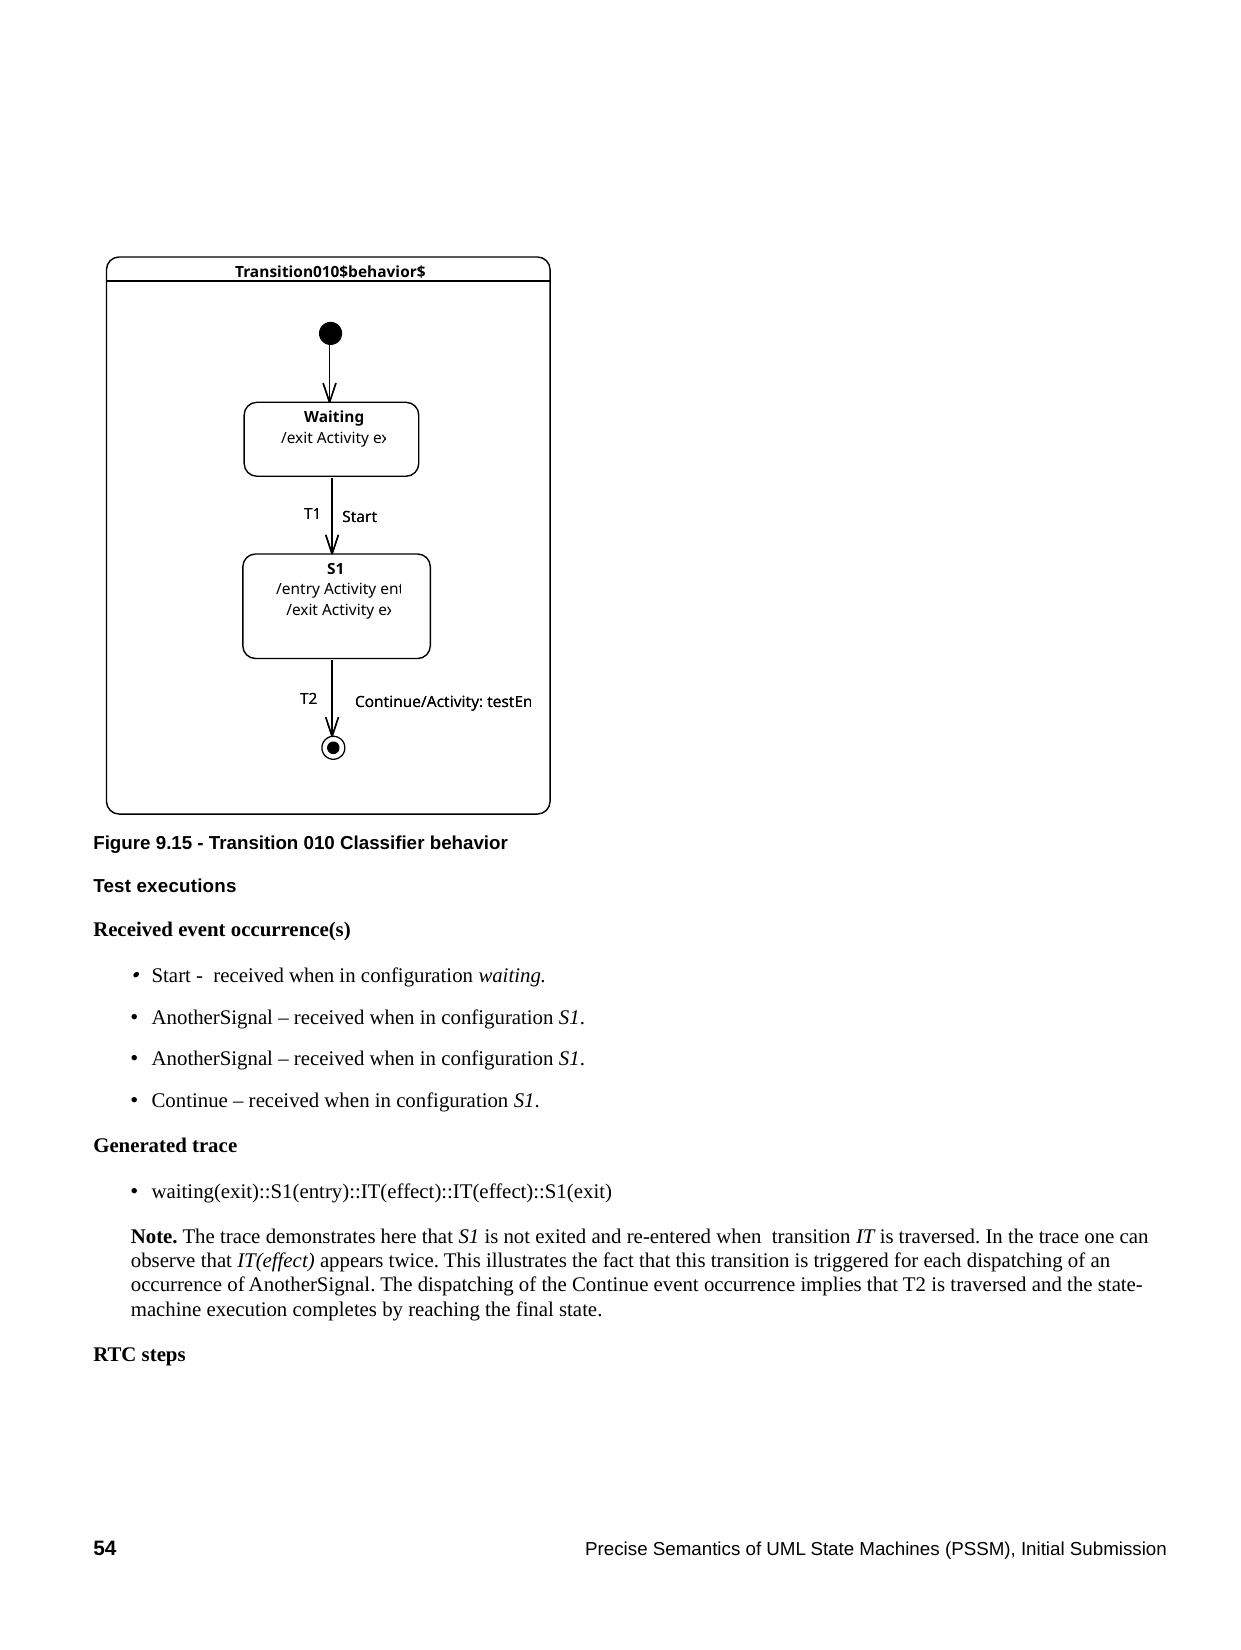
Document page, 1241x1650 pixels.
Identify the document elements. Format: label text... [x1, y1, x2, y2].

list AnotherSignal – received when in configuration S1. [131, 1045, 1164, 1070]
subtitle Test executions [93, 231, 1164, 896]
text Received event occurrence(s) [93, 917, 1164, 941]
list Start - received when in configuration waiting. [131, 962, 1164, 987]
list waiting(exit)::S1(entry)::IT(effect)::IT(effect)::S1(exit) [131, 1178, 1164, 1203]
text Figure 9.15 - Transition 010 Classifier behavior [93, 243, 565, 853]
text Generated trace [93, 1133, 1164, 1157]
list AnotherSignal – received when in configuration S1. [131, 1004, 1164, 1029]
text Note. The trace demonstrates here that S1 is not exited and re-entered when transition IT is traversed. In the trace one can observe that IT(effect) appears twice. This illustrates the fact that this transition is triggered for each dispatching of an occurrence of AnotherSignal. The dispatching of the Continue event occurrence implies that T2 is traversed and the state-machine execution completes by reaching the final state. [131, 1224, 1164, 1321]
text RTC steps [93, 1342, 1164, 1366]
list Continue – received when in configuration S1. [131, 1087, 1164, 1112]
